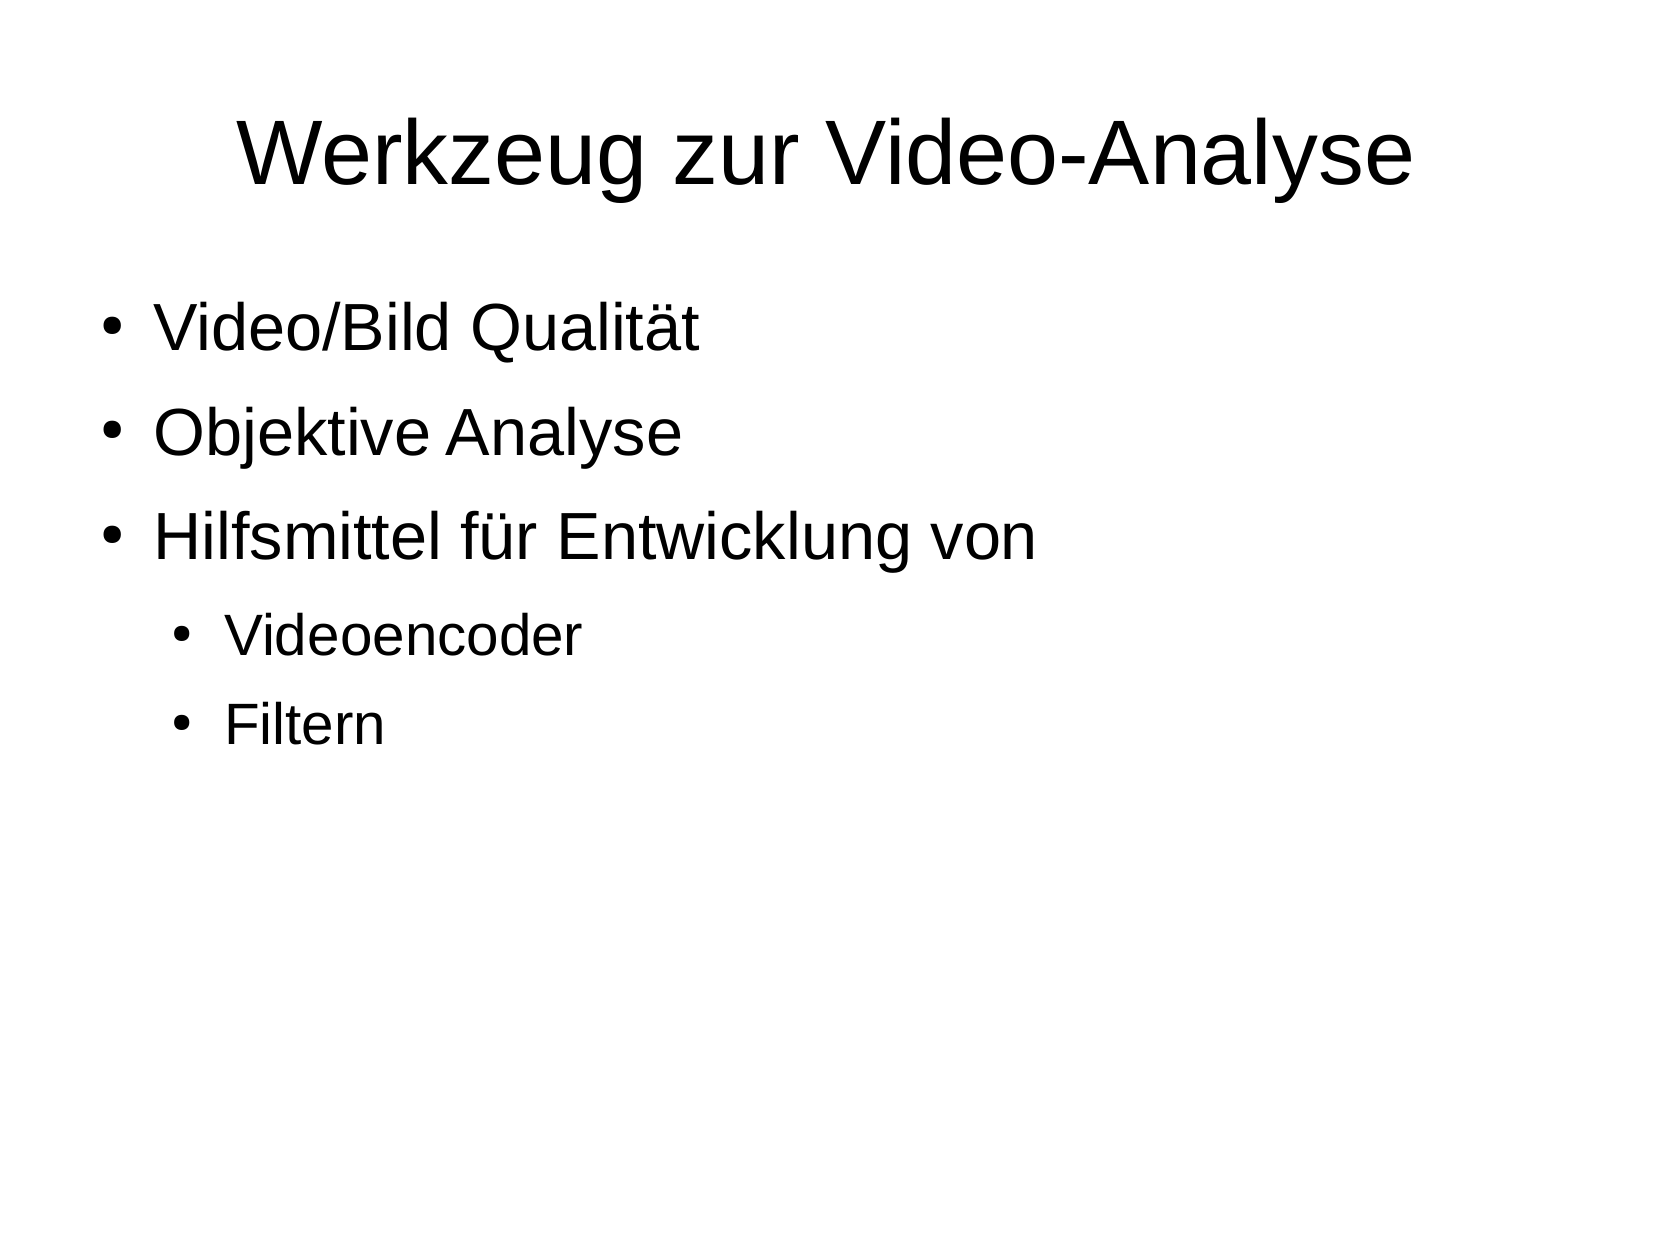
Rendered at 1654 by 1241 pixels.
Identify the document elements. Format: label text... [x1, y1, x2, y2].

list Video/Bild Qualität Objektive Analyse Hilfsmittel für Entwicklung von Videoencoder Filtern [82, 290, 1571, 1109]
title Werkzeug zur Video-Analyse [82, 49, 1571, 257]
